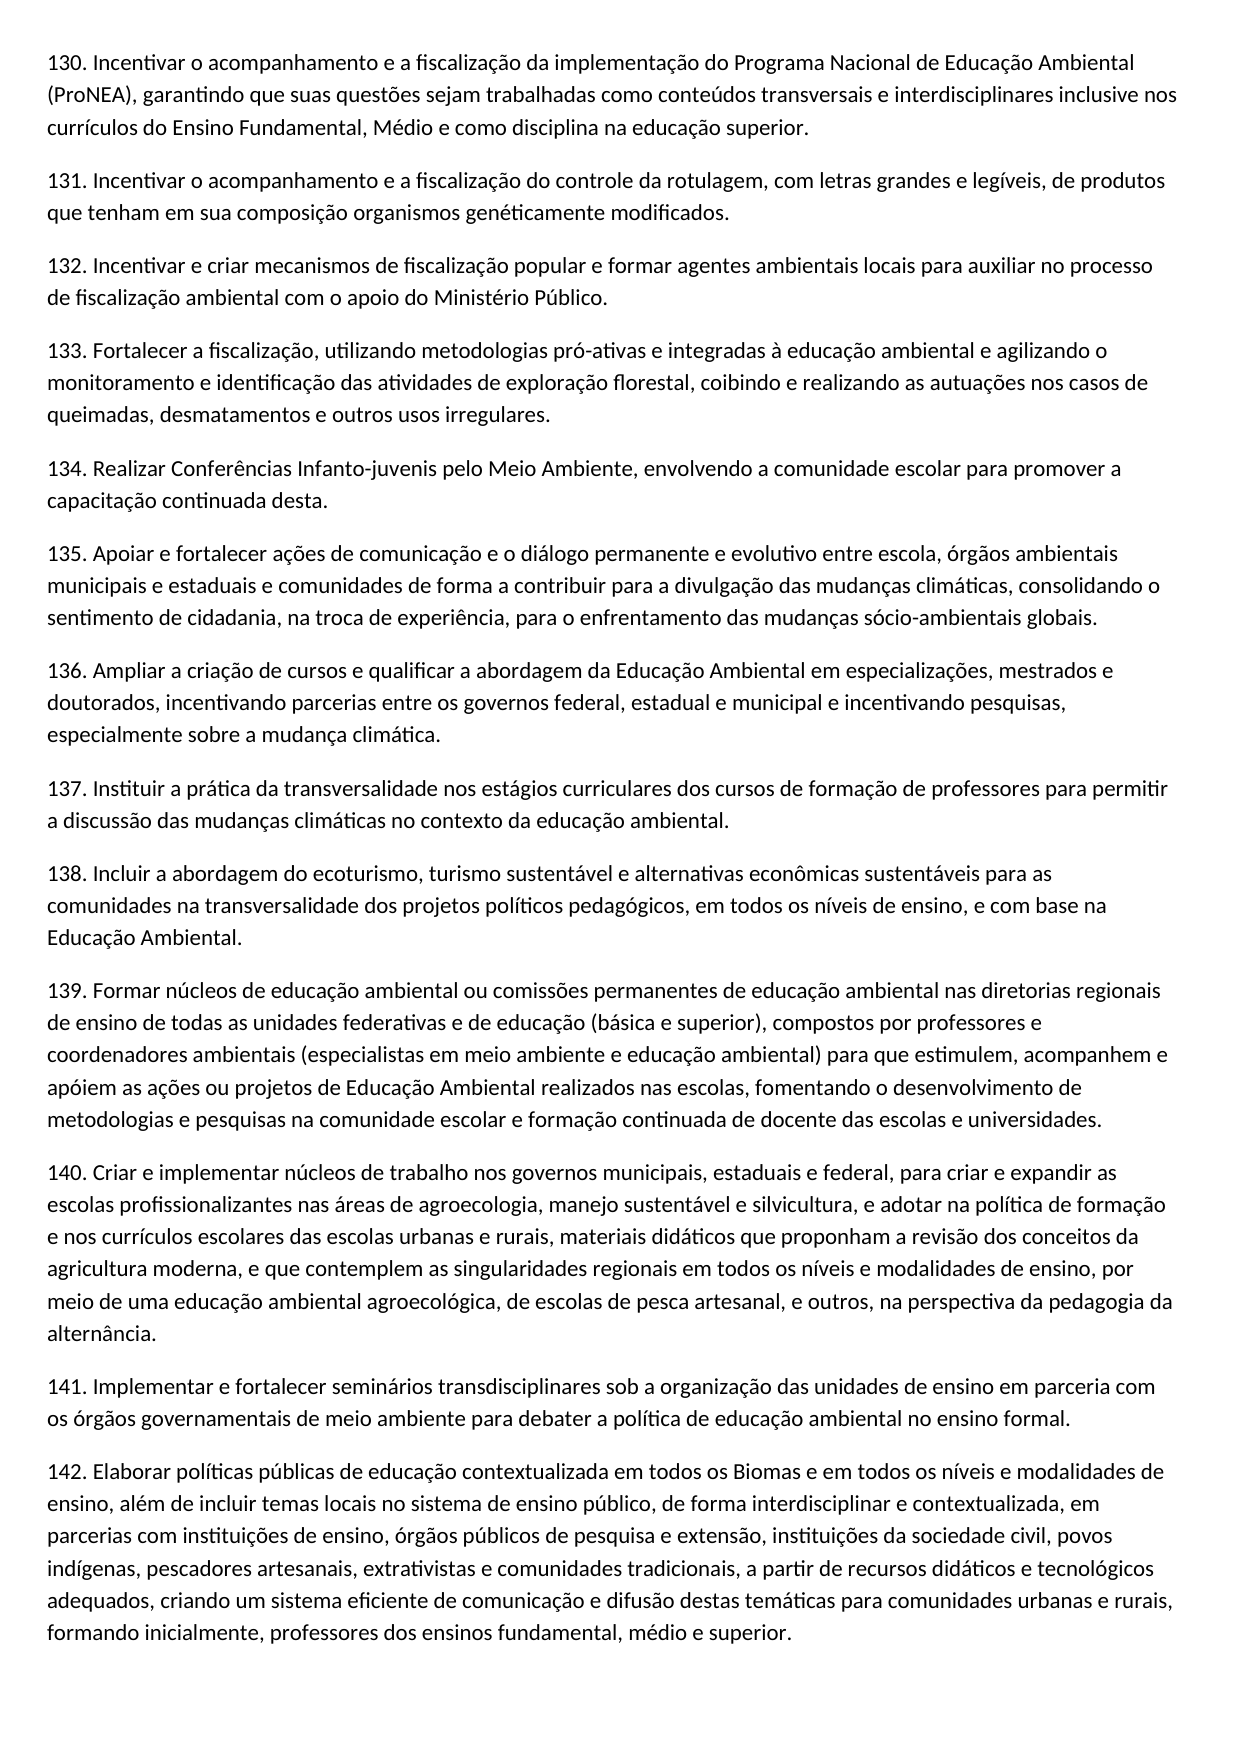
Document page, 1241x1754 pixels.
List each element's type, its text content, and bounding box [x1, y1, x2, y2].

text 142. Elaborar políticas públicas de educação contextualizada em todos os Biomas e em todos os níveis e modalidades de ensino, além de incluir temas locais no sistema de ensino público, de forma interdisciplinar e contextualizada, em parcerias com instituições de ensino, órgãos públicos de pesquisa e extensão, instituições da sociedade civil, povos indígenas, pescadores artesanais, extrativistas e comunidades tradicionais, a partir de recursos didáticos e tecnológicos adequados, criando um sistema eficiente de comunicação e difusão destas temáticas para comunidades urbanas e rurais, formando inicialmente, professores dos ensinos fundamental, médio e superior. [47, 1457, 1181, 1646]
text 133. Fortalecer a fiscalização, utilizando metodologias pró-ativas e integradas à educação ambiental e agilizando o monitoramento e identificação das atividades de exploração florestal, coibindo e realizando as autuações nos casos de queimadas, desmatamentos e outros usos irregulares. [47, 336, 1181, 429]
text 139. Formar núcleos de educação ambiental ou comissões permanentes de educação ambiental nas diretorias regionais de ensino de todas as unidades federativas e de educação (básica e superior), compostos por professores e coordenadores ambientais (especialistas em meio ambiente e educação ambiental) para que estimulem, acompanhem e apóiem as ações ou projetos de Educação Ambiental realizados nas escolas, fomentando o desenvolvimento de metodologias e pesquisas na comunidade escolar e formação continuada de docente das escolas e universidades. [47, 976, 1181, 1133]
text 131. Incentivar o acompanhamento e a fiscalização do controle da rotulagem, com letras grandes e legíveis, de produtos que tenham em sua composição organismos genéticamente modificados. [47, 166, 1181, 226]
text 141. Implementar e fortalecer seminários transdisciplinares sob a organização das unidades de ensino em parceria com os órgãos governamentais de meio ambiente para debater a política de educação ambiental no ensino formal. [47, 1372, 1181, 1432]
text 132. Incentivar e criar mecanismos de fiscalização popular e formar agentes ambientais locais para auxiliar no processo de fiscalização ambiental com o apoio do Ministério Público. [47, 251, 1181, 311]
text 135. Apoiar e fortalecer ações de comunicação e o diálogo permanente e evolutivo entre escola, órgãos ambientais municipais e estaduais e comunidades de forma a contribuir para a divulgação das mudanças climáticas, consolidando o sentimento de cidadania, na troca de experiência, para o enfrentamento das mudanças sócio-ambientais globais. [47, 539, 1181, 631]
text 140. Criar e implementar núcleos de trabalho nos governos municipais, estaduais e federal, para criar e expandir as escolas profissionalizantes nas áreas de agroecologia, manejo sustentável e silvicultura, e adotar na política de formação e nos currículos escolares das escolas urbanas e rurais, materiais didáticos que proponham a revisão dos conceitos da agricultura moderna, e que contemplem as singularidades regionais em todos os níveis e modalidades de ensino, por meio de uma educação ambiental agroecológica, de escolas de pesca artesanal, e outros, na perspectiva da pedagogia da alternância. [47, 1158, 1181, 1347]
text 136. Ampliar a criação de cursos e qualificar a abordagem da Educação Ambiental em especializações, mestrados e doutorados, incentivando parcerias entre os governos federal, estadual e municipal e incentivando pesquisas, especialmente sobre a mudança climática. [47, 656, 1181, 749]
text 134. Realizar Conferências Infanto-juvenis pelo Meio Ambiente, envolvendo a comunidade escolar para promover a capacitação continuada desta. [47, 454, 1181, 514]
text 137. Instituir a prática da transversalidade nos estágios curriculares dos cursos de formação de professores para permitir a discussão das mudanças climáticas no contexto da educação ambiental. [47, 774, 1181, 834]
text 138. Incluir a abordagem do ecoturismo, turismo sustentável e alternativas econômicas sustentáveis para as comunidades na transversalidade dos projetos políticos pedagógicos, em todos os níveis de ensino, e com base na Educação Ambiental. [47, 859, 1181, 951]
text 130. Incentivar o acompanhamento e a fiscalização da implementação do Programa Nacional de Educação Ambiental (ProNEA), garantindo que suas questões sejam trabalhadas como conteúdos transversais e interdisciplinares inclusive nos currículos do Ensino Fundamental, Médio e como disciplina na educação superior. [47, 48, 1181, 141]
